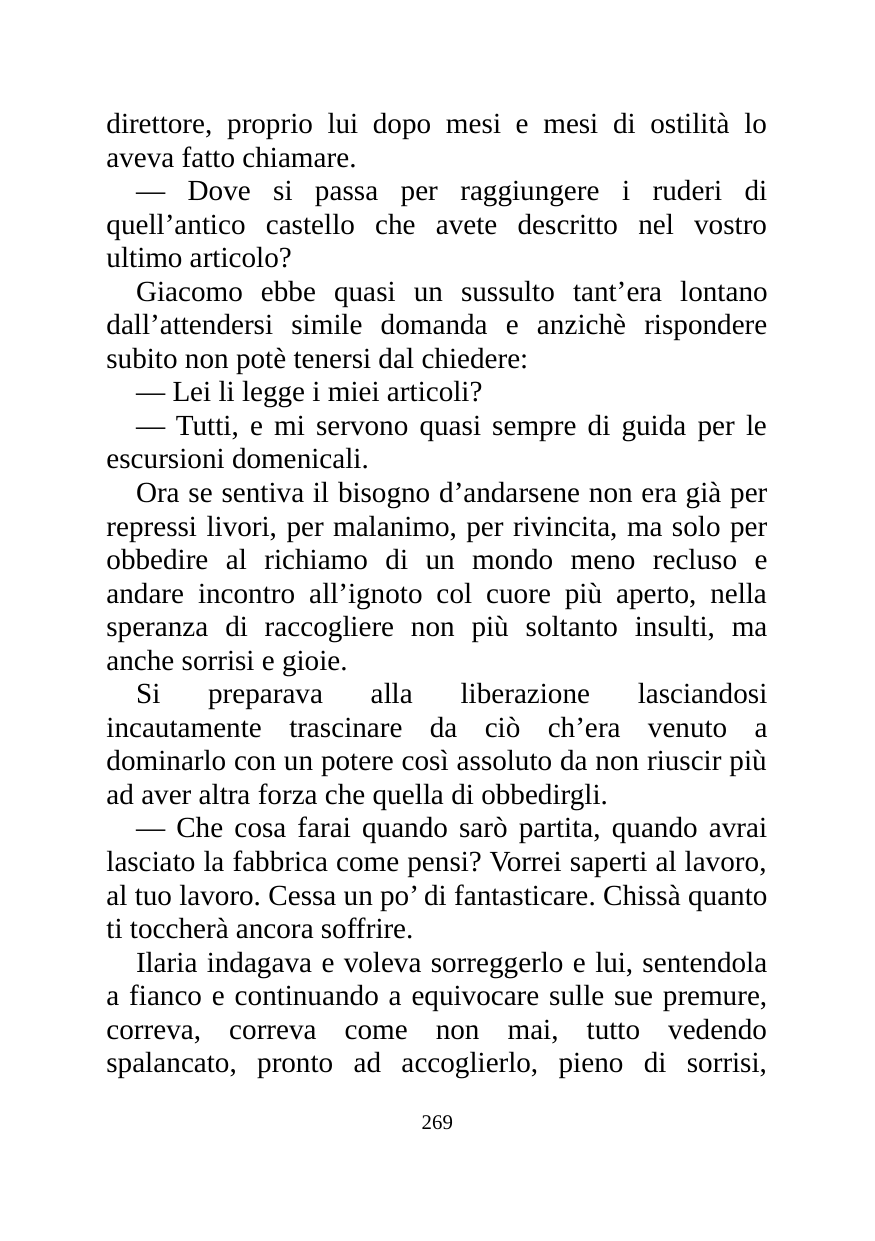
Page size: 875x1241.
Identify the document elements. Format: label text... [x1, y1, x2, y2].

text — Dove si passa per raggiungere i ruderi di quell’antico castello che avete descritto nel vostro ultimo articolo? [106, 173, 768, 274]
text Giacomo ebbe quasi un sussulto tant’era lontano dall’attendersi simile domanda e anzichè rispondere subito non potè tenersi dal chiedere: [106, 274, 768, 374]
text Si preparava alla liberazione lasciandosi incautamente trascinare da ciò ch’era venuto a dominarlo con un potere così assoluto da non riuscir più ad aver altra forza che quella di obbedirgli. [106, 676, 768, 811]
text — Lei li legge i miei articoli? [106, 374, 768, 408]
text — Che cosa farai quando sarò partita, quando avrai lasciato la fabbrica come pensi? Vorrei saperti al lavoro, al tuo lavoro. Cessa un po’ di fantasticare. Chissà quanto ti toccherà ancora soffrire. [106, 811, 768, 945]
text Ilaria indagava e voleva sorreggerlo e lui, sentendola a fianco e continuando a equivocare sulle sue premure, correva, correva come non mai, tutto vedendo spalancato, pronto ad accoglierlo, pieno di sorrisi, [106, 945, 768, 1079]
text — Tutti, e mi servono quasi sempre di guida per le escursioni domenicali. [106, 408, 768, 475]
text direttore, proprio lui dopo mesi e mesi di ostilità lo aveva fatto chiamare. [106, 106, 768, 173]
text Ora se sentiva il bisogno d’andarsene non era già per repressi livori, per malanimo, per rivincita, ma solo per obbedire al richiamo di un mondo meno recluso e andare incontro all’ignoto col cuore più aperto, nella speranza di raccogliere non più soltanto insulti, ma anche sorrisi e gioie. [106, 475, 768, 676]
